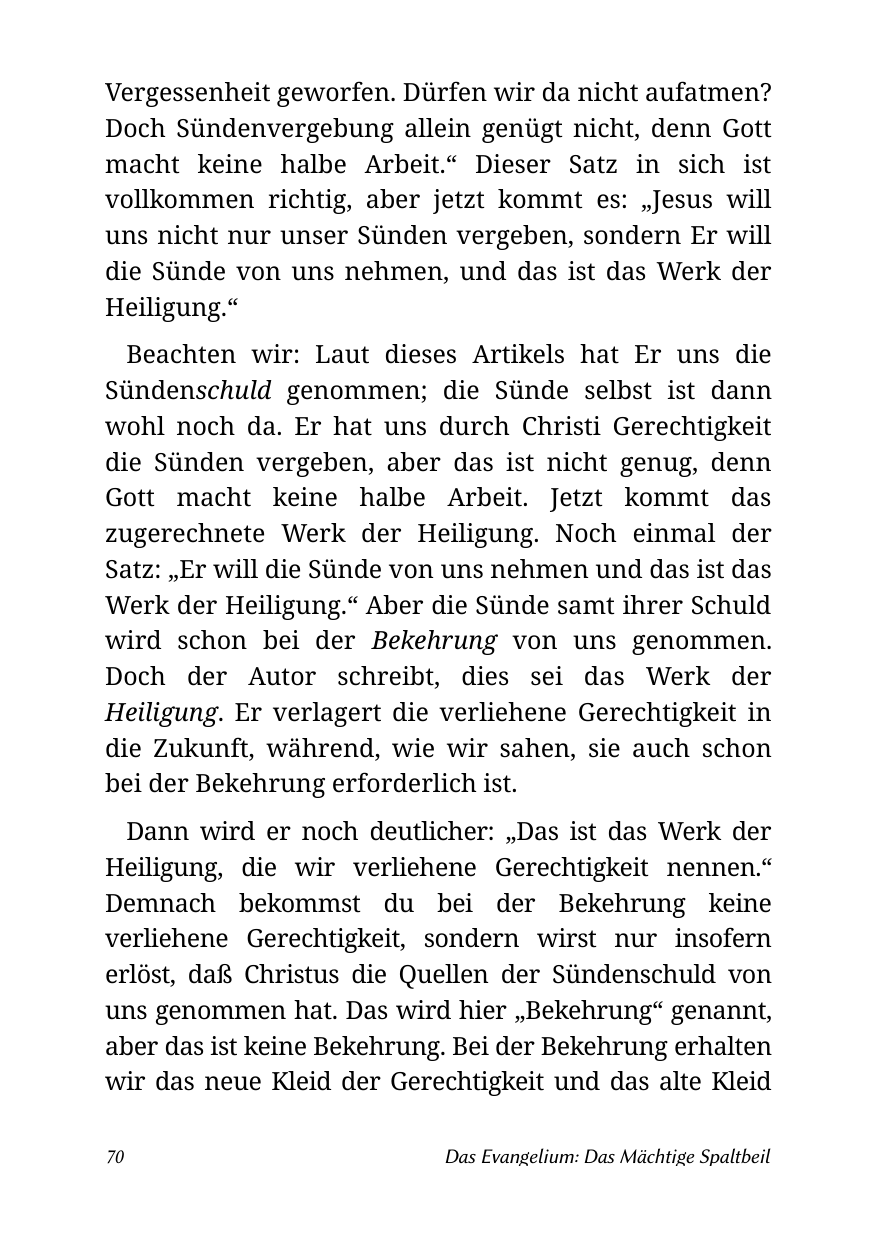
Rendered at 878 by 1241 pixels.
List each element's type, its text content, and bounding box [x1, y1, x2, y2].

text Vergessenheit geworfen. Dürfen wir da nicht aufatmen? Doch Sündenvergebung allein genügt nicht, denn Gott macht keine halbe Arbeit.“ Dieser Satz in sich ist vollkommen richtig, aber jetzt kommt es: „Jesus will uns nicht nur unser Sünden vergeben, sondern Er will die Sünde von uns nehmen, und das ist das Werk der Heiligung.“ [105, 75, 772, 323]
text Dann wird er noch deutlicher: „Das ist das Werk der Heiligung, die wir verliehene Gerechtigkeit nennen.“ Demnach bekommst du bei der Bekehrung keine verliehene Gerechtigkeit, sondern wirst nur insofern erlöst, daß Christus die Quellen der Sündenschuld von uns genommen hat. Das wird hier „Bekehrung“ genannt, aber das ist keine Bekehrung. Bei der Bekehrung erhalten wir das neue Kleid der Gerechtigkeit und das alte Kleid [105, 814, 772, 1098]
text Beachten wir: Laut dieses Artikels hat Er uns die Sündenschuld genommen; die Sünde selbst ist dann wohl noch da. Er hat uns durch Christi Gerechtigkeit die Sünden vergeben, aber das ist nicht genug, denn Gott macht keine halbe Arbeit. Jetzt kommt das zugerechnete Werk der Heiligung. Noch einmal der Satz: „Er will die Sünde von uns nehmen und das ist das Werk der Heiligung.“ Aber die Sünde samt ihrer Schuld wird schon bei der Bekehrung von uns genommen. Doch der Autor schreibt, dies sei das Werk der Heiligung. Er verlagert die verliehene Gerechtigkeit in die Zukunft, während, wie wir sahen, sie auch schon bei der Bekehrung erforderlich ist. [105, 337, 772, 800]
